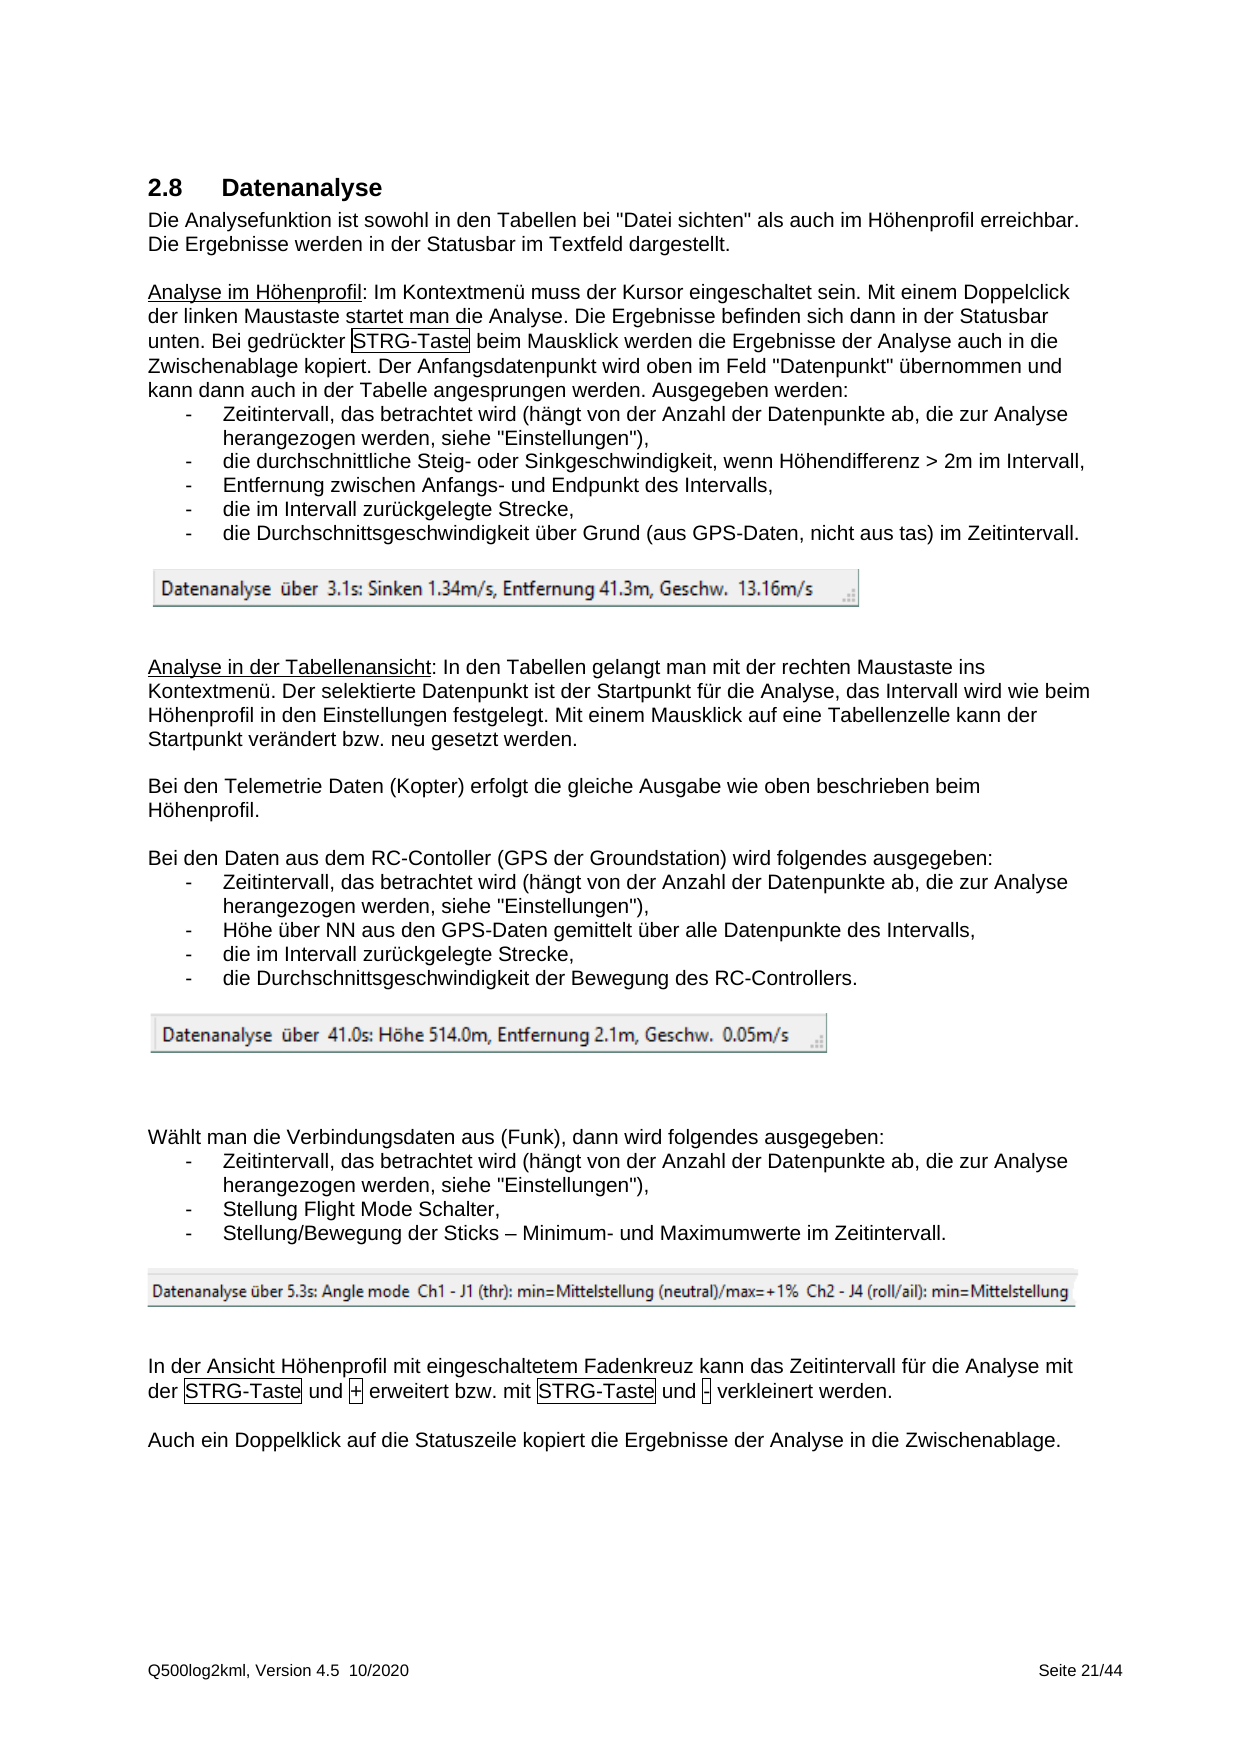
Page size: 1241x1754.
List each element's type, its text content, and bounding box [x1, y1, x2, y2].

subtitle Datenanalyse [148, 173, 1093, 201]
text Bei den Daten aus dem RC-Contoller (GPS der Groundstation) wird folgendes ausgegeben: [148, 846, 1093, 870]
list die Durchschnittsgeschwindigkeit der Bewegung des RC-Controllers. [185, 966, 1093, 990]
list Zeitintervall, das betrachtet wird (hängt von der Anzahl der Datenpunkte ab, die zur Analyse herangezogen werden, siehe "Einstellungen"), [185, 1149, 1093, 1197]
list die durchschnittliche Steig- oder Sinkgeschwindigkeit, wenn Höhendifferenz > 2m im Intervall, [185, 449, 1093, 473]
list die im Intervall zurückgelegte Strecke, [185, 497, 1093, 521]
list Stellung Flight Mode Schalter, [185, 1197, 1093, 1221]
text Auch ein Doppelklick auf die Statuszeile kopiert die Ergebnisse der Analyse in die Zwischenablage. [148, 1428, 1093, 1452]
text Die Analysefunktion ist sowohl in den Tabellen bei "Datei sichten" als auch im Höhenprofil erreichbar. Die Ergebnisse werden in der Statusbar im Textfeld dargestellt. [148, 208, 1093, 256]
picture [152, 569, 860, 607]
text Analyse im Höhenprofil: Im Kontextmenü muss der Kursor eingeschaltet sein. Mit einem Doppelclick der linken Maustaste startet man die Analyse. Die Ergebnisse befinden sich dann in der Statusbar unten. Bei gedrückter STRG-Taste beim Mausklick werden die Ergebnisse der Analyse auch in die Zwischenablage kopiert. Der Anfangsdatenpunkt wird oben im Feld "Datenpunkt" übernommen und kann dann auch in der Tabelle angesprungen werden. Ausgegeben werden: [148, 279, 1093, 401]
list Höhe über NN aus den GPS-Daten gemittelt über alle Datenpunkte des Intervalls, [185, 918, 1093, 942]
list die Durchschnittsgeschwindigkeit über Grund (aus GPS-Daten, nicht aus tas) im Zeitintervall. [185, 521, 1093, 545]
list Zeitintervall, das betrachtet wird (hängt von der Anzahl der Datenpunkte ab, die zur Analyse herangezogen werden, siehe "Einstellungen"), [185, 401, 1093, 449]
text Bei den Telemetrie Daten (Kopter) erfolgt die gleiche Ausgabe wie oben beschrieben beim Höhenprofil. [148, 774, 1093, 822]
picture [150, 1013, 828, 1053]
list Stellung/Bewegung der Sticks – Minimum- und Maximumwerte im Zeitintervall. [185, 1221, 1093, 1244]
text In der Ansicht Höhenprofil mit eingeschaltetem Fadenkreuz kann das Zeitintervall für die Analyse mit der STRG-Taste und + erweitert bzw. mit STRG-Taste und - verkleinert werden. [148, 1354, 1093, 1404]
text Wählt man die Verbindungsdaten aus (Funk), dann wird folgendes ausgegeben: [148, 1125, 1093, 1149]
list Zeitintervall, das betrachtet wird (hängt von der Anzahl der Datenpunkte ab, die zur Analyse herangezogen werden, siehe "Einstellungen"), [185, 870, 1093, 918]
list Entfernung zwischen Anfangs- und Endpunkt des Intervalls, [185, 473, 1093, 497]
text Analyse in der Tabellenansicht: In den Tabellen gelangt man mit der rechten Maustaste ins Kontextmenü. Der selektierte Datenpunkt ist der Startpunkt für die Analyse, das Intervall wird wie beim Höhenprofil in den Einstellungen festgelegt. Mit einem Mausklick auf eine Tabellenzelle kann der Startpunkt verändert bzw. neu gesetzt werden. [148, 654, 1093, 750]
list die im Intervall zurückgelegte Strecke, [185, 942, 1093, 966]
picture [147, 1268, 1093, 1307]
